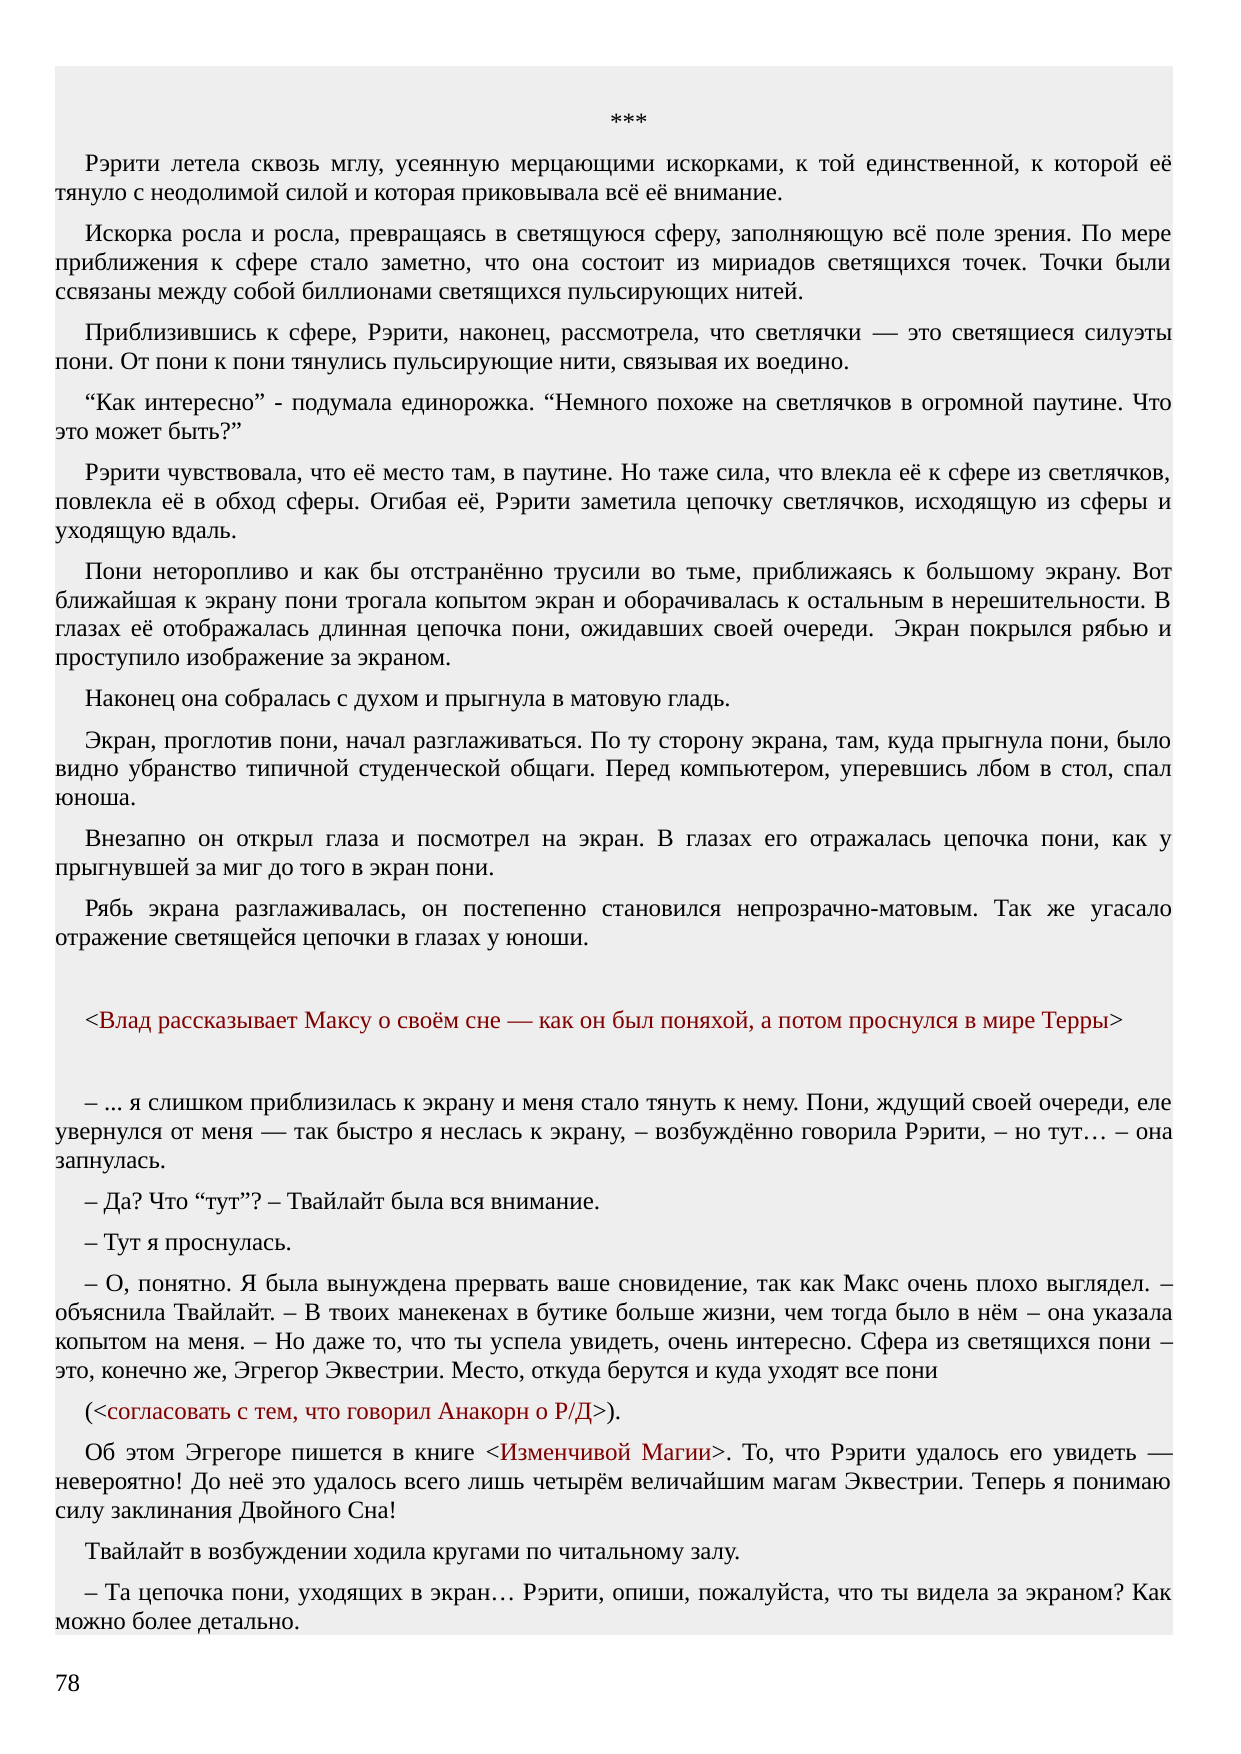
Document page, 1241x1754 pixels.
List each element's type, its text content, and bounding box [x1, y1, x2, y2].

text Экран, проглотив пони, начал разглаживаться. По ту сторону экрана, там, куда прыгнула пони, было видно убранство типичной студенческой общаги. Перед компьютером, уперевшись лбом в стол, спал юноша. [55, 725, 1173, 811]
text <Влад рассказывает Максу о своём сне — как он был поняхой, а потом проснулся в мире Терры> [55, 1005, 1173, 1033]
text Твайлайт в возбуждении ходила кругами по читальному залу. [55, 1536, 1173, 1565]
text Наконец она собралась с духом и прыгнула в матовую гладь. [55, 683, 1173, 712]
text Рэрити летела сквозь мглу, усеянную мерцающими искорками, к той единственной, к которой её тянуло с неодолимой силой и которая приковывала всё её внимание. [55, 148, 1173, 206]
text Внезапно он открыл глаза и посмотрел на экран. В глазах его отражалась цепочка пони, как у прыгнувшей за миг до того в экран пони. [55, 823, 1173, 881]
text Об этом Эгрегоре пишется в книге <Изменчивой Магии>. То, что Рэрити удалось его увидеть — невероятно! До неё это удалось всего лишь четырём величайшим магам Эквестрии. Теперь я понимаю силу заклинания Двойного Сна! [55, 1437, 1173, 1523]
text Пони неторопливо и как бы отстранённо трусили во тьме, приближаясь к большому экрану. Вот ближайшая к экрану пони трогала копытом экран и оборачивалась к остальным в нерешительности. В глазах её отображалась длинная цепочка пони, ожидавших своей очереди. Экран покрылся рябью и проступило изображение за экраном. [55, 556, 1173, 671]
text Рэрити чувствовала, что её место там, в паутине. Но таже сила, что влекла её к сфере из светлячков, повлекла её в обход сферы. Огибая её, Рэрити заметила цепочку светлячков, исходящую из сферы и уходящую вдаль. [55, 457, 1173, 543]
text – ... я слишком приблизилась к экрану и меня стало тянуть к нему. Пони, ждущий своей очереди, еле увернулся от меня — так быстро я неслась к экрану, – возбуждённо говорила Рэрити, – но тут… – она запнулась. [55, 1087, 1173, 1173]
text Приблизившись к сфере, Рэрити, наконец, рассмотрела, что светлячки — это светящиеся силуэты пони. От пони к пони тянулись пульсирующие нити, связывая их воедино. [55, 317, 1173, 375]
text (<согласовать с тем, что говорил Анакорн о Р/Д>). [55, 1396, 1173, 1425]
text – Та цепочка пони, уходящих в экран… Рэрити, опиши, пожалуйста, что ты видела за экраном? Как можно более детально. [55, 1577, 1173, 1635]
text – Тут я проснулась. [55, 1227, 1173, 1256]
text – Да? Что “тут”? – Твайлайт была вся внимание. [55, 1186, 1173, 1215]
text “Как интересно” - подумала единорожка. “Немного похоже на светлячков в огромной паутине. Что это может быть?” [55, 387, 1173, 445]
text Рябь экрана разглаживалась, он постепенно становился непрозрачно-матовым. Так же угасало отражение светящейся цепочки в глазах у юноши. [55, 893, 1173, 951]
text *** [55, 107, 1173, 136]
text Искорка росла и росла, превращаясь в светящуюся сферу, заполняющую всё поле зрения. По мере приближения к сфере стало заметно, что она состоит из мириадов светящихся точек. Точки были ссвязаны между собой биллионами светящихся пульсирующих нитей. [55, 218, 1173, 305]
text – О, понятно. Я была вынуждена прервать ваше сновидение, так как Макс очень плохо выглядел. – объяснила Твайлайт. – В твоих манекенах в бутике больше жизни, чем тогда было в нём – она указала копытом на меня. – Но даже то, что ты успела увидеть, очень интересно. Сфера из светящихся пони – это, конечно же, Эгрегор Эквестрии. Место, откуда берутся и куда уходят все пони [55, 1268, 1173, 1383]
